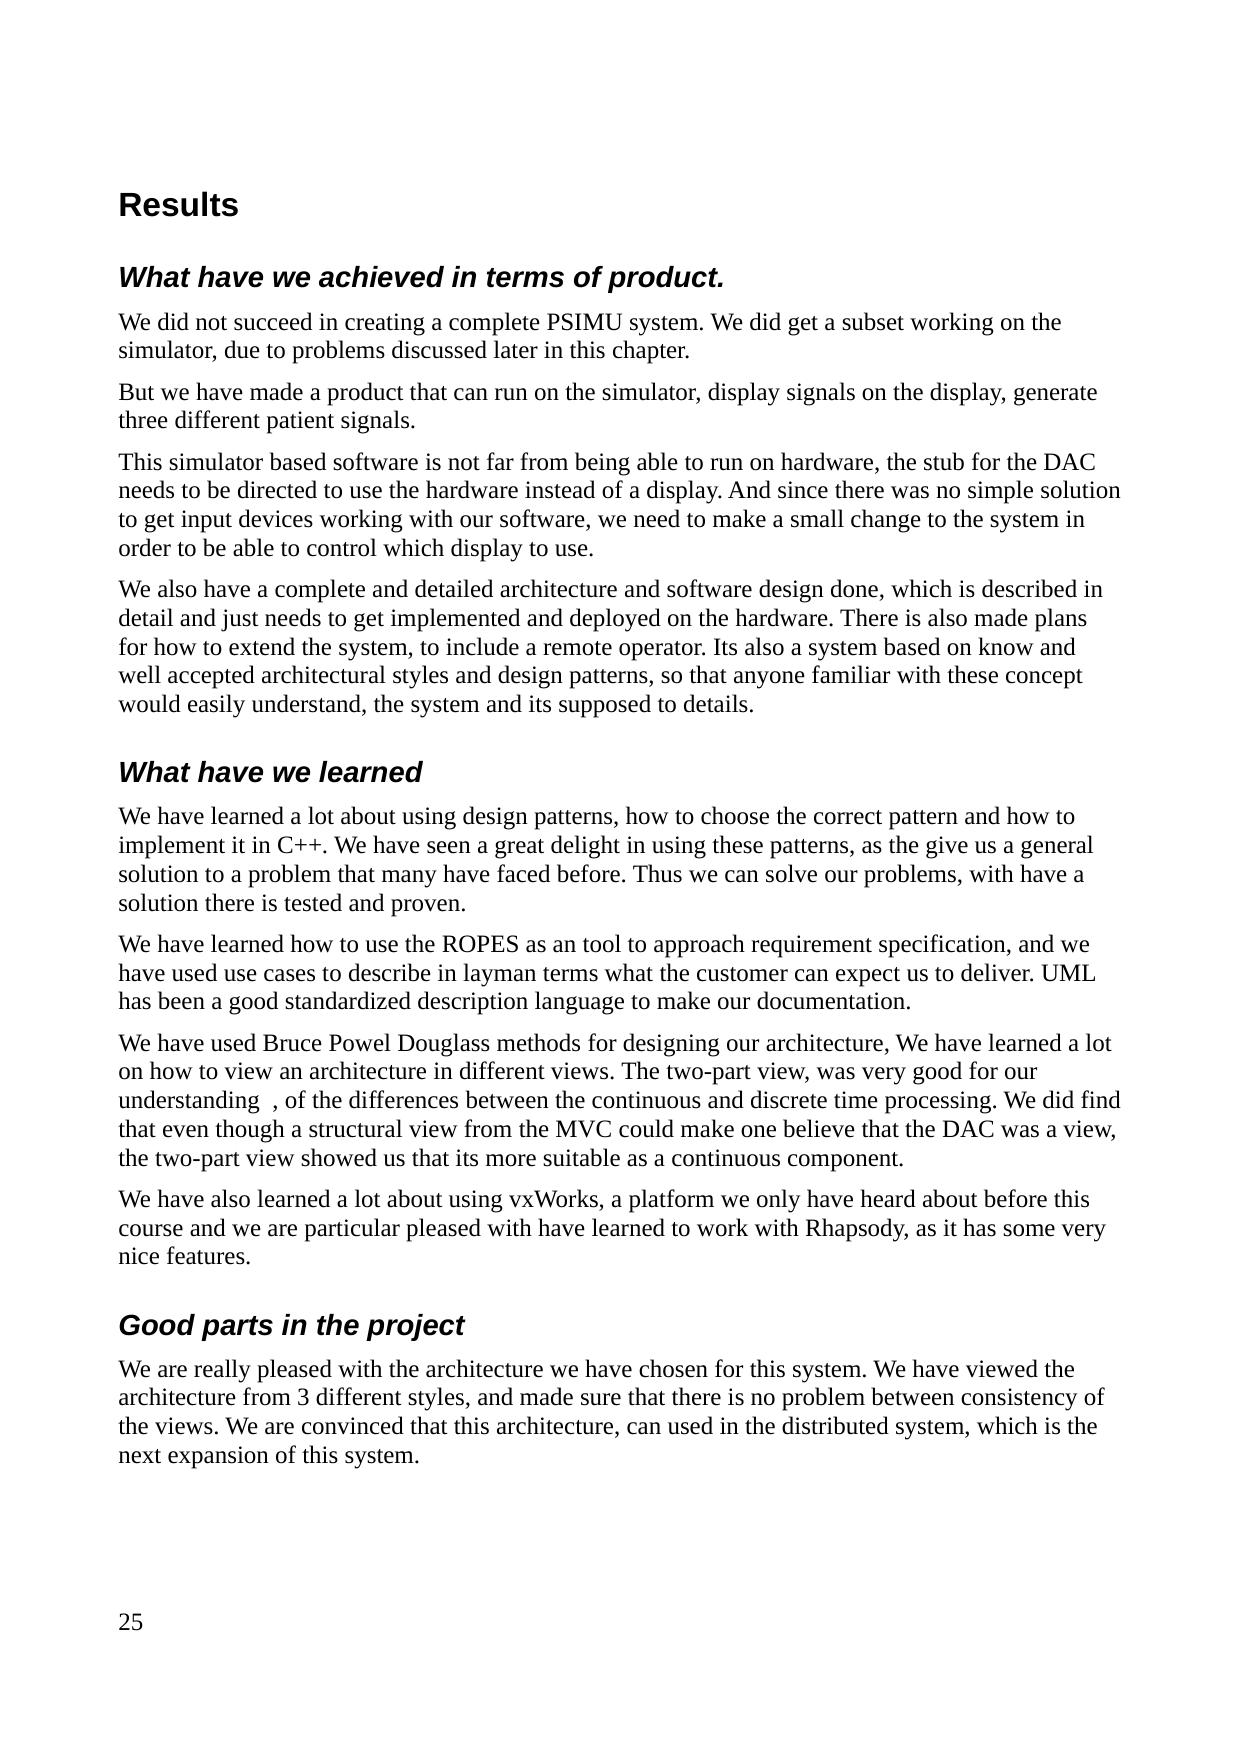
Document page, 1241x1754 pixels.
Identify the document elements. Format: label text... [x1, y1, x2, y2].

text We have used Bruce Powel Douglass methods for designing our architecture, We have learned a lot on how to view an architecture in different views. The two-part view, was very good for our understanding , of the differences between the continuous and discrete time processing. We did find that even though a structural view from the MVC could make one believe that the DAC was a view, the two-part view showed us that its more suitable as a continuous component. [118, 1028, 1122, 1171]
subtitle Good parts in the project [118, 1308, 1122, 1341]
text We have learned how to use the ROPES as an tool to approach requirement specification, and we have used use cases to describe in layman terms what the customer can expect us to deliver. UML has been a good standardized description language to make our documentation. [118, 929, 1122, 1015]
text We have learned a lot about using design patterns, how to choose the correct pattern and how to implement it in C++. We have seen a great delight in using these patterns, as the give us a general solution to a problem that many have faced before. Thus we can solve our problems, with have a solution there is tested and proven. [118, 801, 1122, 916]
text This simulator based software is not far from being able to run on hardware, the stub for the DAC needs to be directed to use the hardware instead of a display. And since there was no simple solution to get input devices working with our software, we need to make a small change to the system in order to be able to control which display to use. [118, 447, 1122, 562]
subtitle What have we learned [118, 755, 1122, 789]
subtitle Results [118, 184, 1122, 223]
subtitle What have we achieved in terms of product. [118, 261, 1122, 294]
text But we have made a product that can run on the simulator, display signals on the display, generate three different patient signals. [118, 377, 1122, 434]
text We are really pleased with the architecture we have chosen for this system. We have viewed the architecture from 3 different styles, and made sure that there is no problem between consistency of the views. We are convinced that this architecture, can used in the distributed system, which is the next expansion of this system. [118, 1354, 1122, 1469]
text We also have a complete and detailed architecture and software design done, which is described in detail and just needs to get implemented and deployed on the hardware. There is also made plans for how to extend the system, to include a remote operator. Its also a system based on know and well accepted architectural styles and design patterns, so that anyone familiar with these concept would easily understand, the system and its supposed to details. [118, 574, 1122, 718]
text We have also learned a lot about using vxWorks, a platform we only have heard about before this course and we are particular pleased with have learned to work with Rhapsody, as it has some very nice features. [118, 1184, 1122, 1270]
text We did not succeed in creating a complete PSIMU system. We did get a subset working on the simulator, due to problems discussed later in this chapter. [118, 307, 1122, 364]
